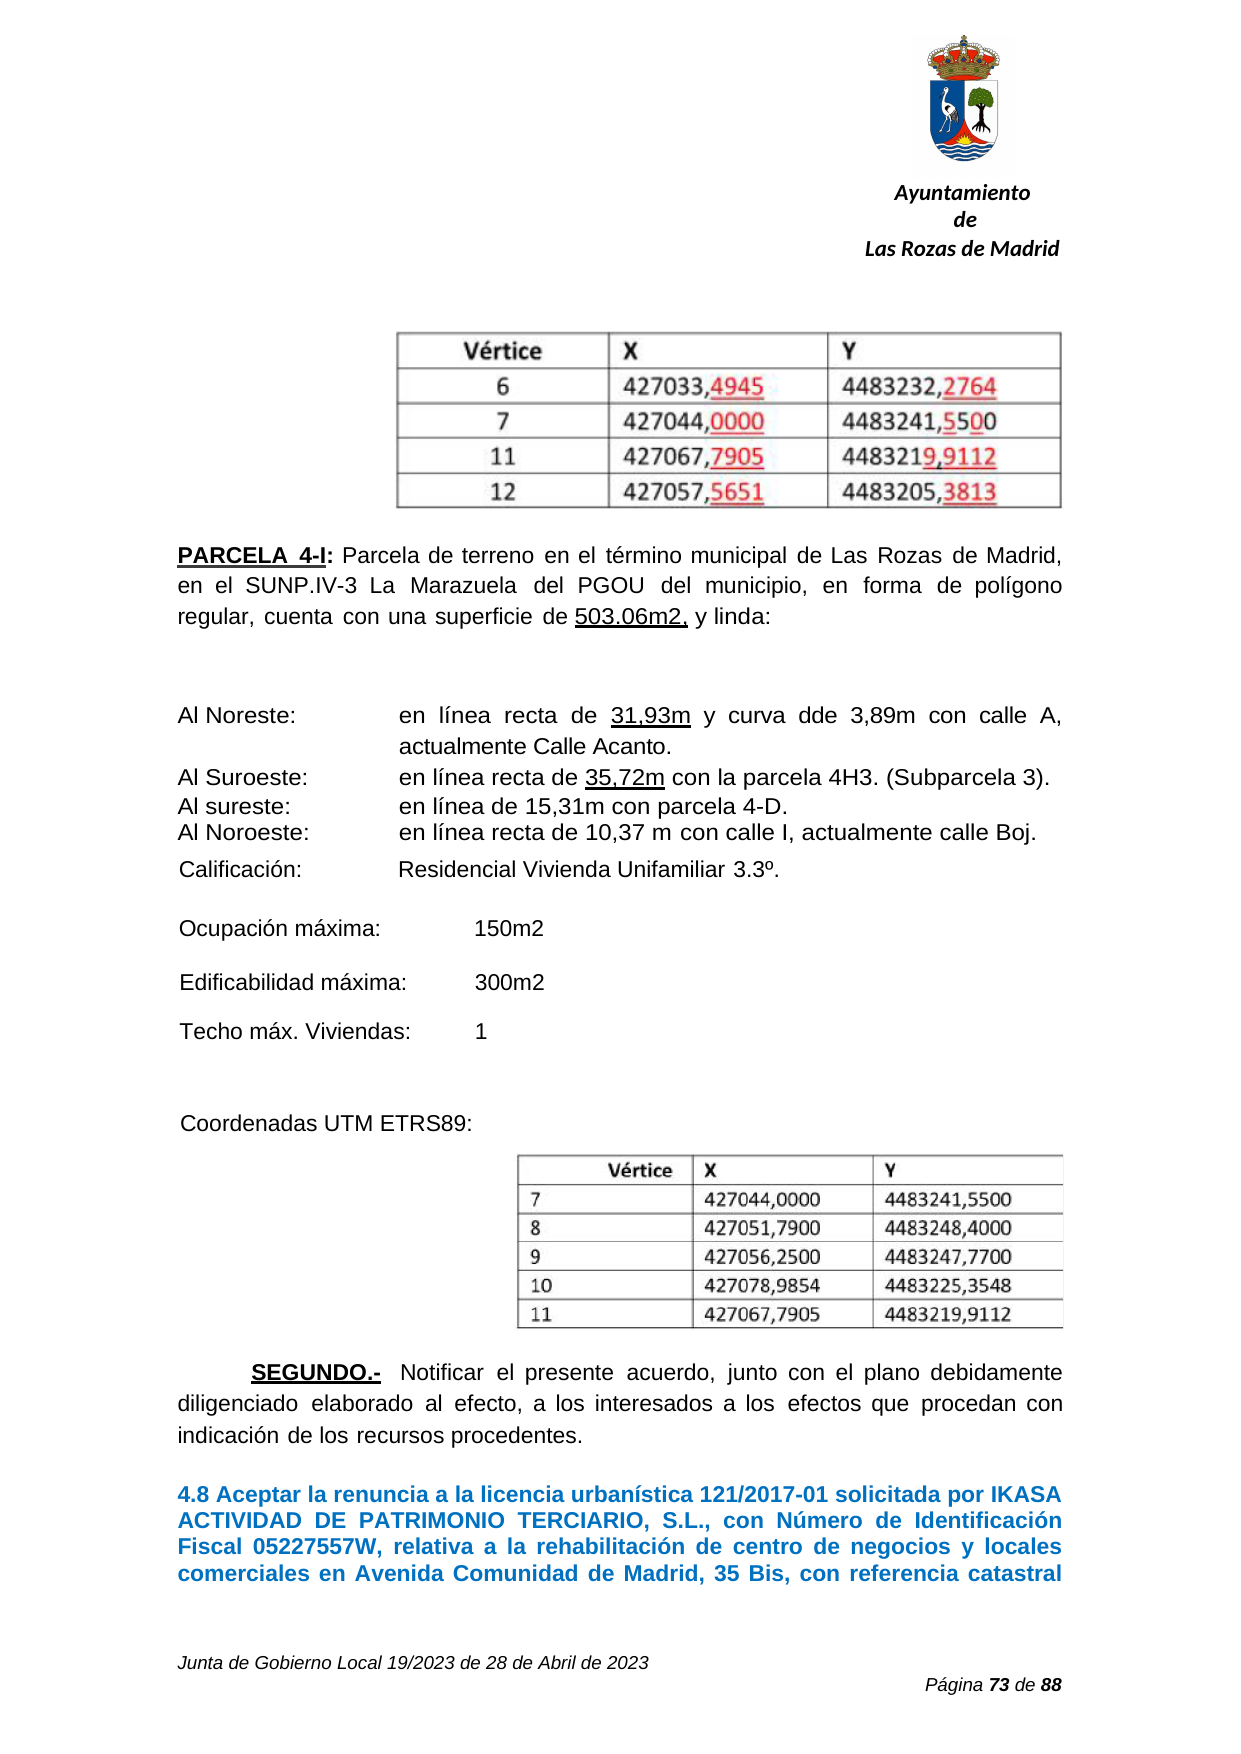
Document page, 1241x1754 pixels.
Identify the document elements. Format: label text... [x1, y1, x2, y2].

text Al Noreste: en línea recta de 31,93m y curva dde 3,89m con calle A, actualmente Calle Acanto. [177, 702, 1063, 760]
text Techo máx. Viviendas: 1 [179, 1018, 562, 1044]
text 4.8 Aceptar la renuncia a la licencia urbanística 121/2017-01 solicitada por IKASA ACTIVIDAD DE PATRIMONIO TERCIARIO, S.L., con Número de Identificación Fiscal 05227557W, relativa a la rehabilitación de centro de negocios y locales comerciales en Avenida Comunidad de Madrid, 35 Bis, con referencia catastral [177, 1481, 1063, 1586]
text SEGUNDO.- Notificar el presente acuerdo, junto con el plano debidamente diligenciado elaborado al efecto, a los interesados a los efectos que procedan con indicación de los recursos procedentes. [177, 1358, 1063, 1449]
text Al Suroeste: en línea recta de 35,72m con la parcela 4H3. (Subparcela 3). [177, 764, 1050, 791]
text Ocupación máxima: 150m2 [178, 915, 833, 942]
text PARCELA 4-I: Parcela de terreno en el término municipal de Las Rozas de Madrid, en el SUNP.IV-3 La Marazuela del PGOU del municipio, en forma de polígono regular, cuenta con una superficie de 503.06m2, y linda: [177, 542, 1063, 629]
text Calificación: Residencial Vivienda Unifamiliar 3.3º. [178, 856, 833, 882]
text Al Noroeste: en línea recta de 10,37 m con calle I, actualmente calle Boj. [177, 819, 1063, 845]
text Coordenadas UTM ETRS89: [180, 1110, 1063, 1136]
text Edificabilidad máxima: 300m2 [179, 969, 562, 996]
text Al sureste: en línea de 15,31m con parcela 4-D. [177, 796, 1063, 819]
